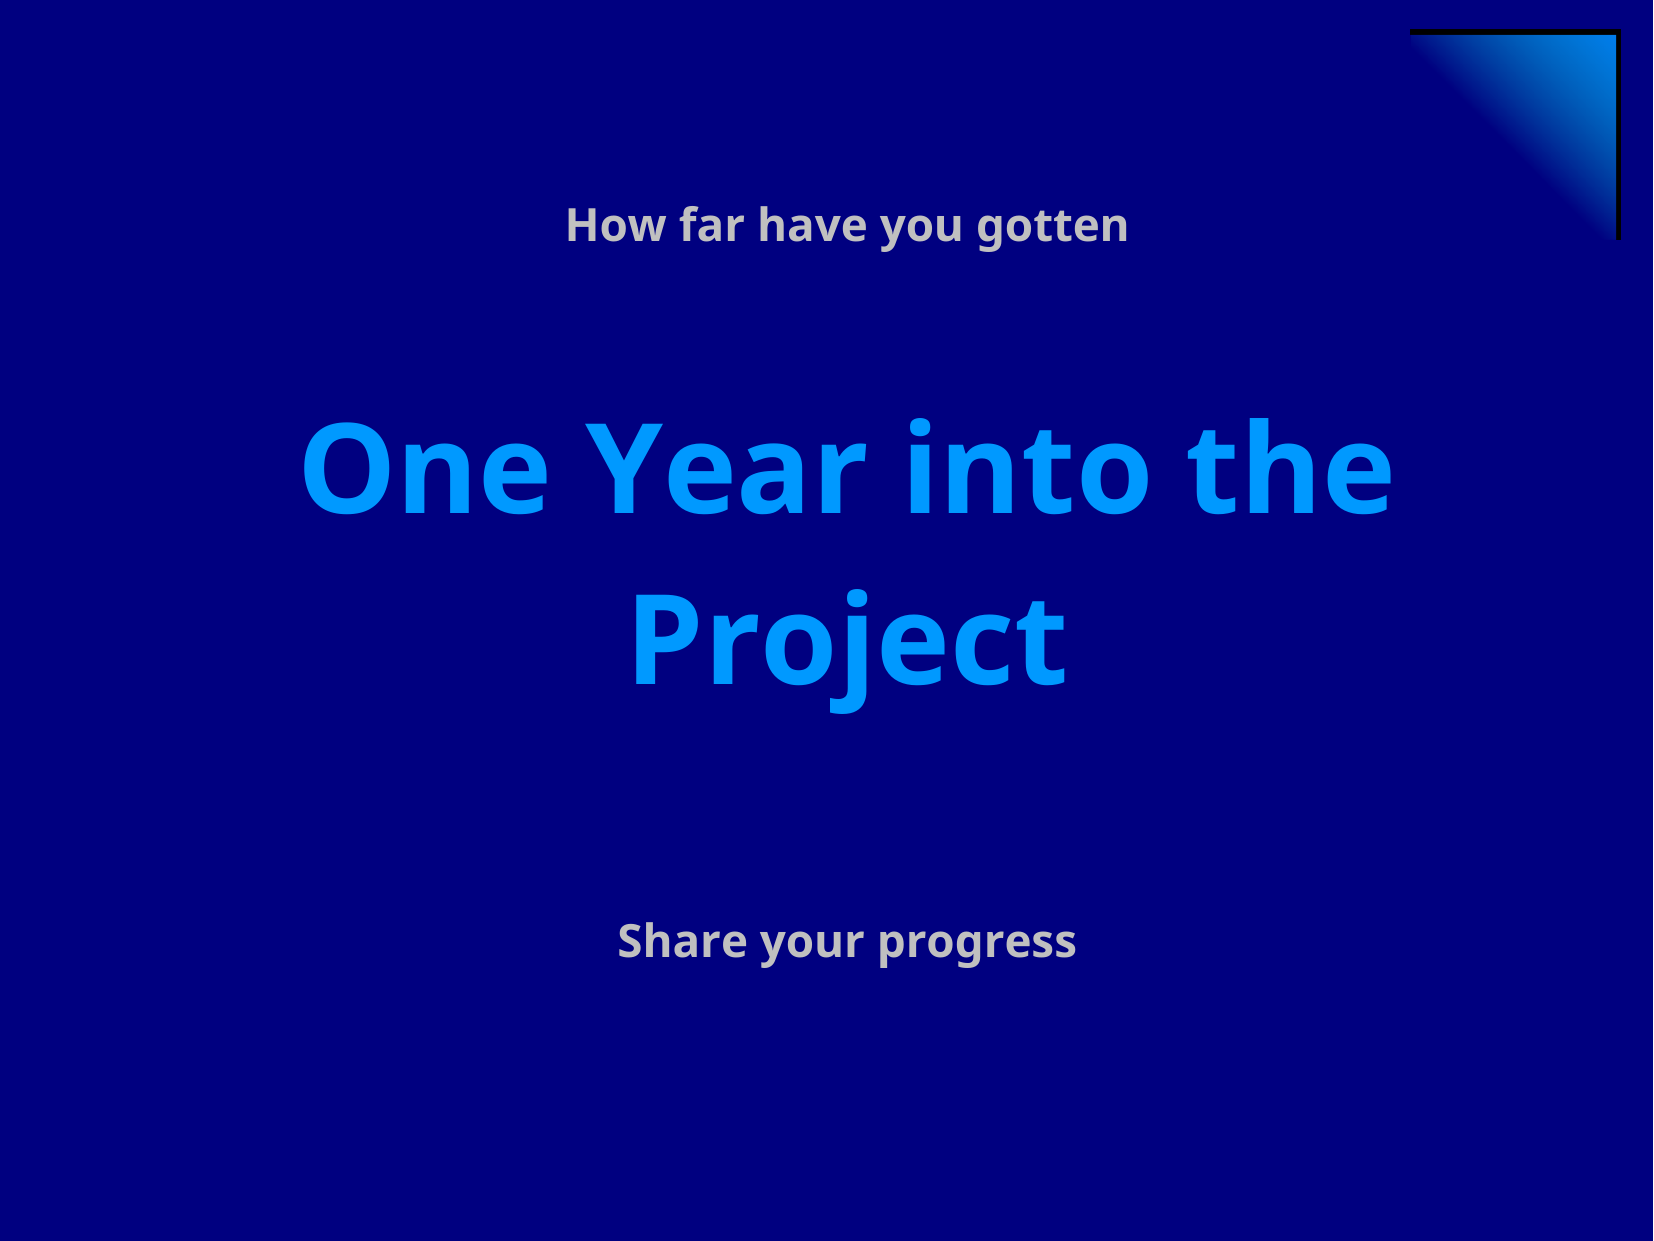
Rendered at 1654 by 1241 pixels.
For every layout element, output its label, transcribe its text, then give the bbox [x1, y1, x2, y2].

picture [1410, 29, 1621, 241]
text_box How far have you gotten One Year into the Project Share your progress [165, 293, 1530, 871]
